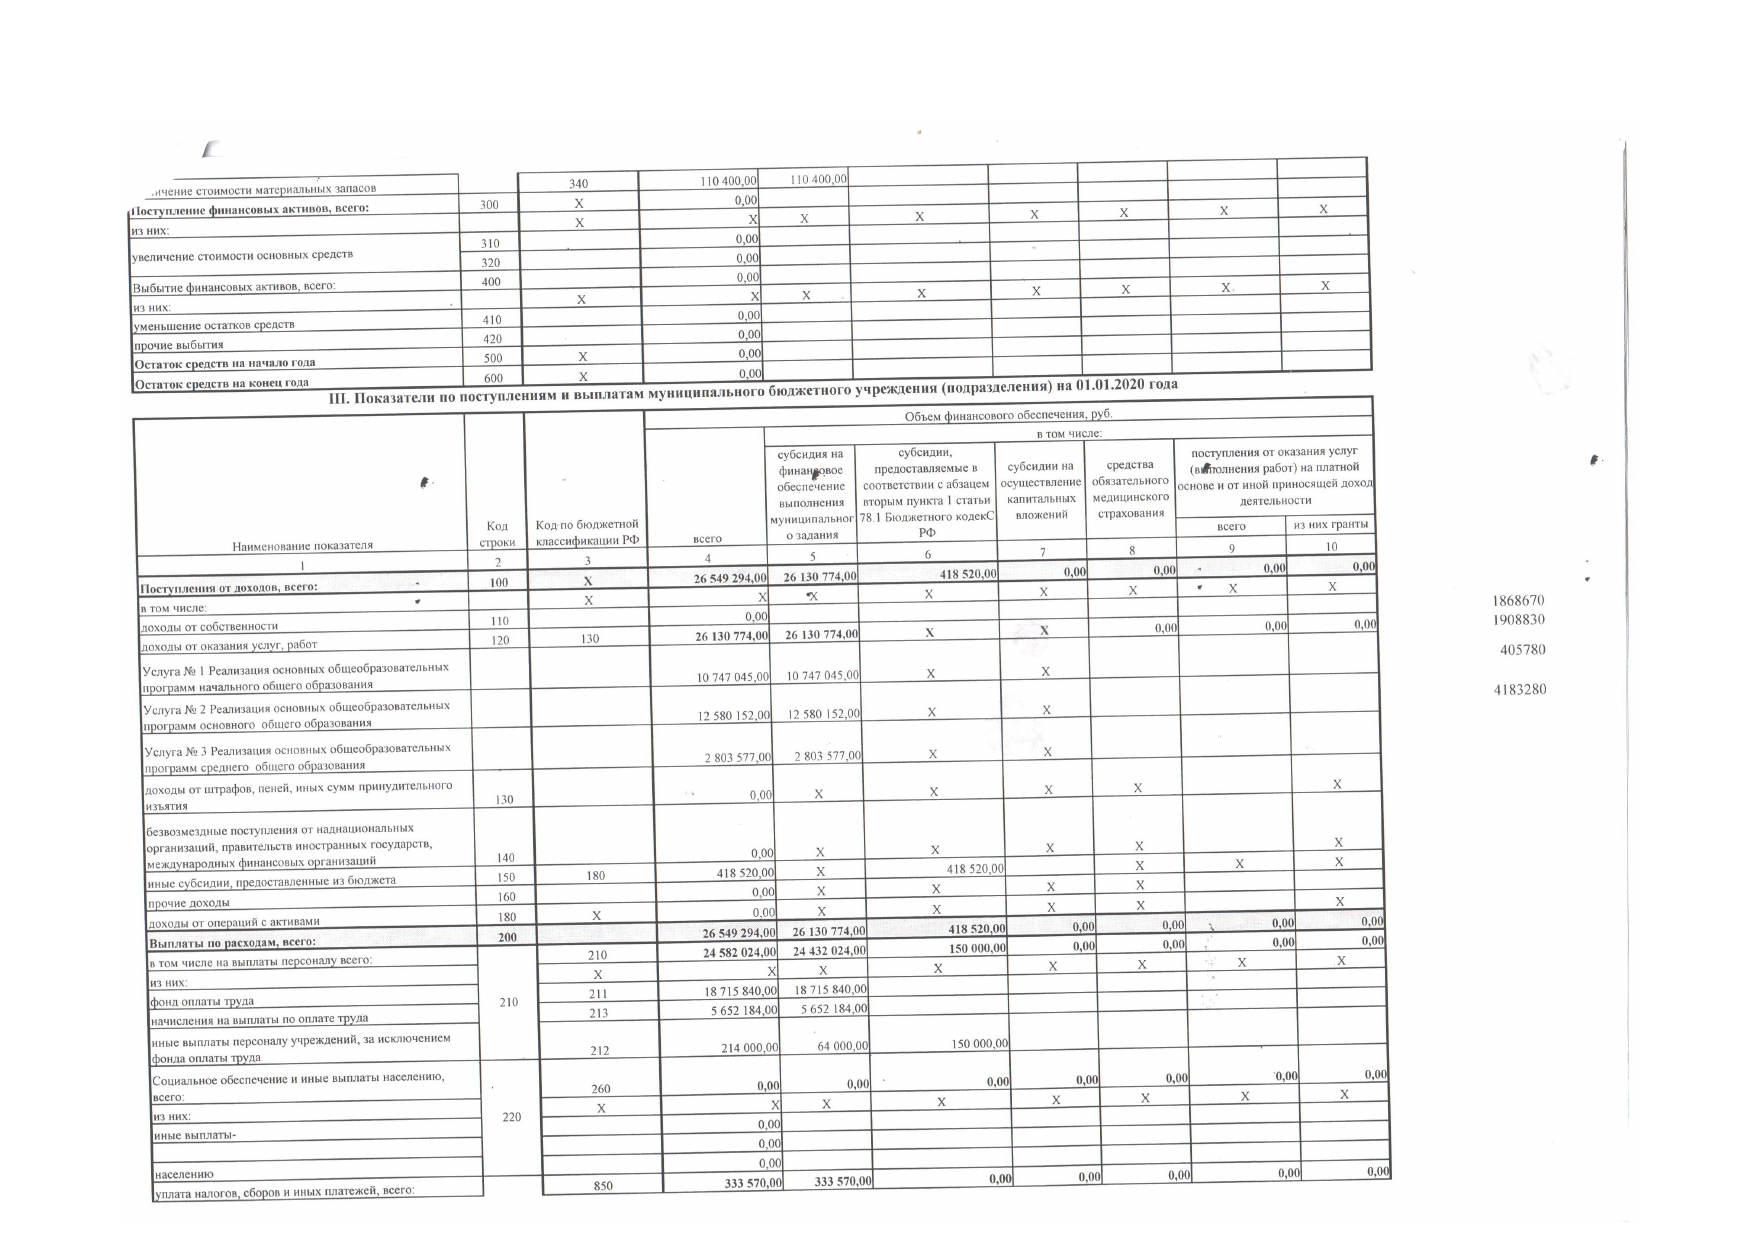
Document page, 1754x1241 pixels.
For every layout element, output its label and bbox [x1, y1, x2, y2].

picture [118, 118, 1636, 1222]
